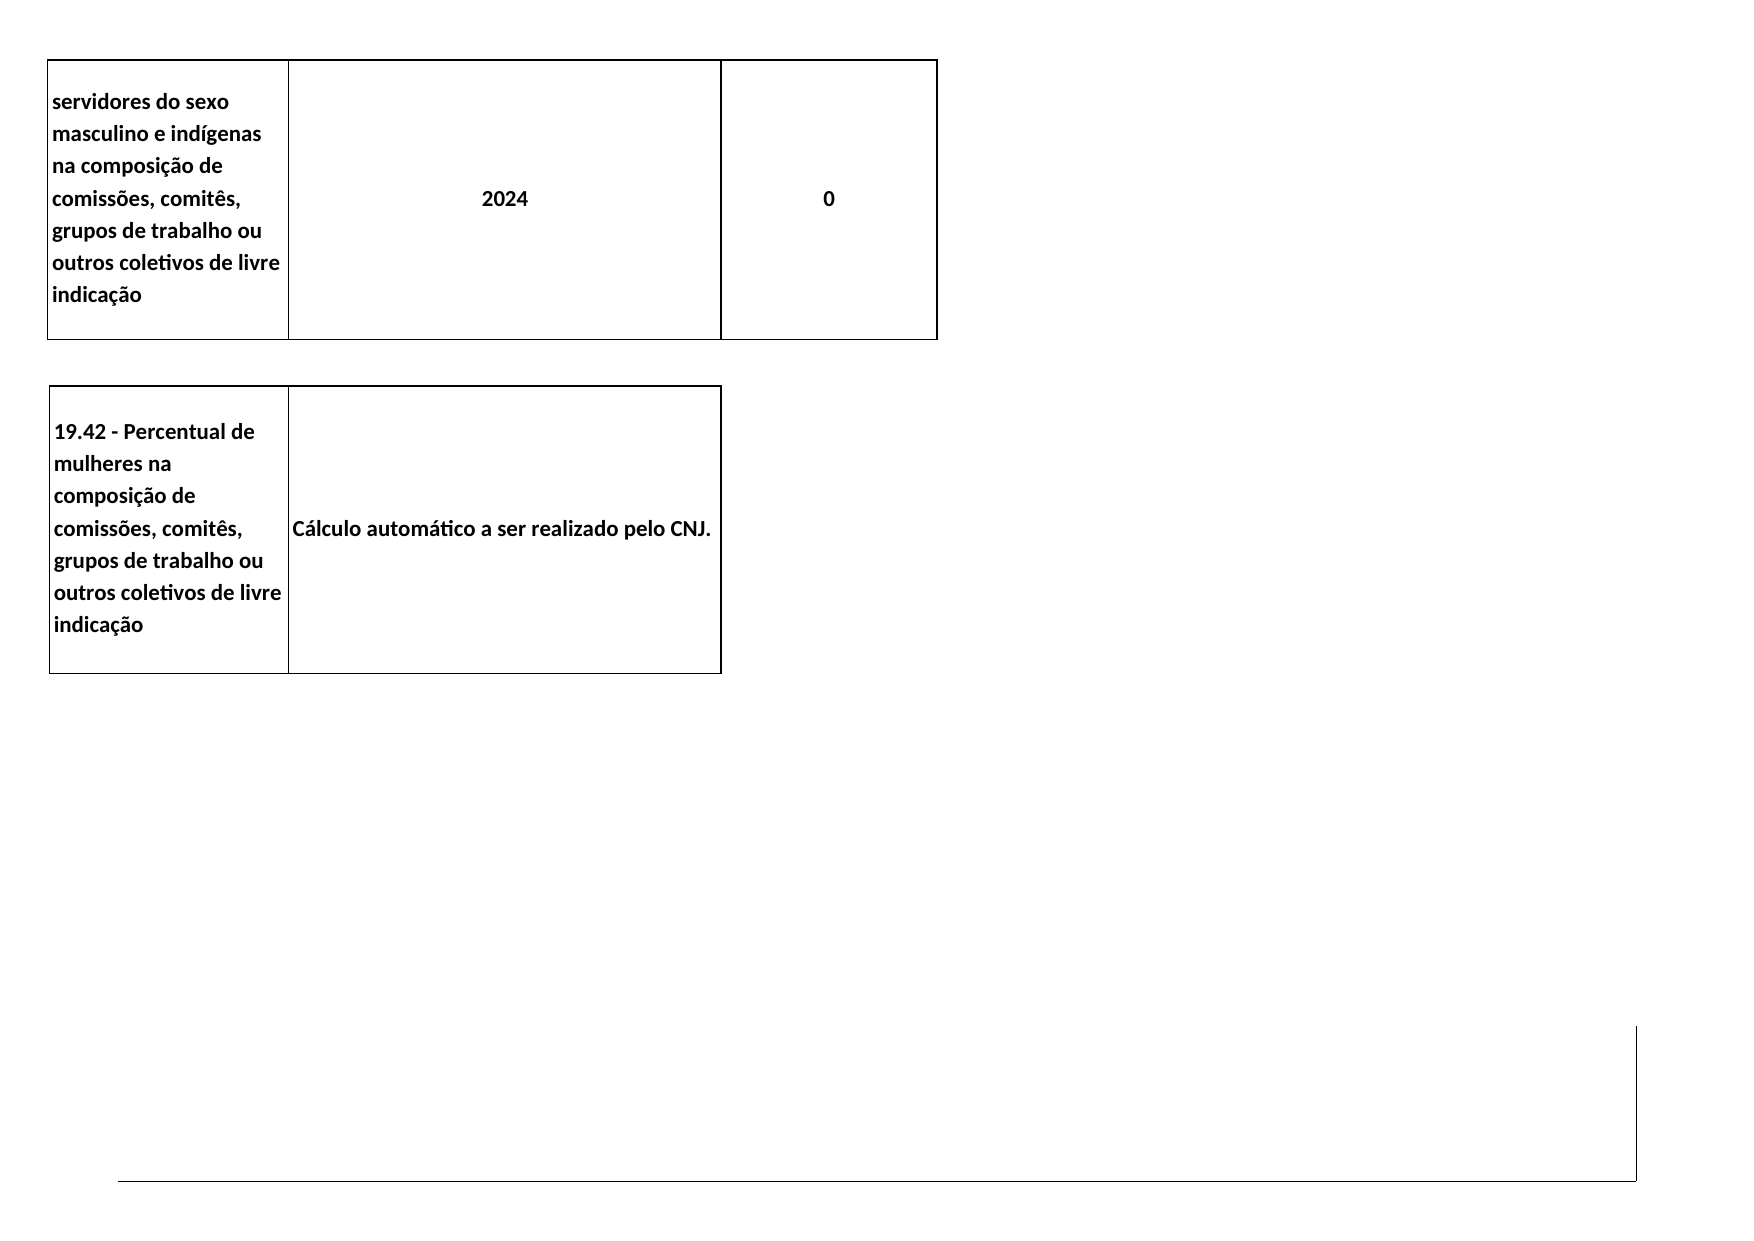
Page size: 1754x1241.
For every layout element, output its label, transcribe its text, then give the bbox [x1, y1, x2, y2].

table_cell 0 [722, 61, 936, 339]
table_header Cálculo automático a ser realizado pelo CNJ. [289, 387, 720, 673]
table_header servidores do sexo masculino e indígenas na composição de comissões, comitês, grupos de trabalho ou outros coletivos de livre indicação [48, 61, 288, 339]
table_cell 2024 [289, 61, 720, 339]
table_header 19.42 - Percentual de mulheres na composição de comissões, comitês, grupos de trabalho ou outros coletivos de livre indicação [50, 387, 288, 673]
